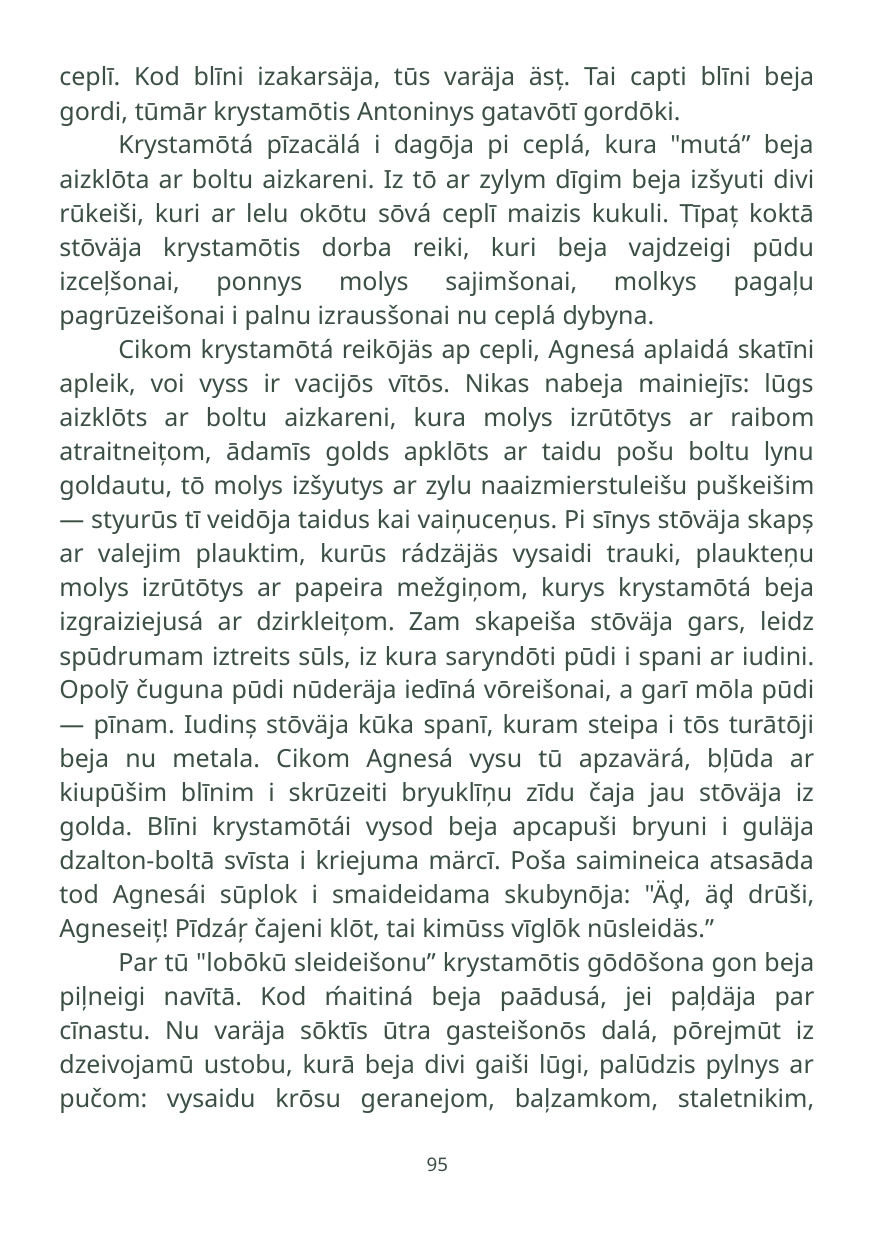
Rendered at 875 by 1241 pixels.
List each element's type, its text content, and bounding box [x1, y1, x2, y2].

text ceplī. Kod blīni izakarsäja, tūs varäja äsț. Tai capti blīni beja gordi, tūmār krystamōtis Antoninys gatavōtī gordōki. [59, 59, 815, 127]
text Krystamōtá pīzacälá i dagōja pi ceplá, kura "mutá” beja aizklōta ar boltu aizkareni. Iz tō ar zylym dīgim beja izšyuti divi rūkeiši, kuri ar lelu okōtu sōvá ceplī maizis kukuli. Tīpaț koktā stōväja krystamōtis dorba reiki, kuri beja vajdzeigi pūdu izceļšonai, ponnys molys sajimšonai, molkys pagaļu pagrūzeišonai i palnu izrausšonai nu ceplá dybyna. [59, 127, 815, 332]
text Cikom krystamōtá reikōjäs ap cepli, Agnesá aplaidá skatīni apleik, voi vyss ir vacijōs vītōs. Nikas nabeja mainiejīs: lūgs aizklōts ar boltu aizkareni, kura molys izrūtōtys ar raibom atraitneițom, ādamīs golds apklōts ar taidu pošu boltu lynu goldautu, tō molys izšyutys ar zylu naaizmierstuleišu puškeišim — styurūs tī veidōja taidus kai vaiņuceņus. Pi sīnys stōväja skapș ar valejim plauktim, kurūs rádzäjäs vysaidi trauki, plaukteņu molys izrūtōtys ar papeira mežgiņom, kurys krystamōtá beja izgraiziejusá ar dzirkleițom. Zam skapeiša stōväja gars, leidz spūdrumam iztreits sūls, iz kura saryndōti pūdi i spani ar iudini. Opolȳ čuguna pūdi nūderäja iedīná vōreišonai, a garī mōla pūdi — pīnam. Iudinș stōväja kūka spanī, kuram steipa i tōs turātōji beja nu metala. Cikom Agnesá vysu tū apzavärá, bļūda ar kiupūšim blīnim i skrūzeiti bryuklīņu zīdu čaja jau stōväja iz golda. Blīni krystamōtái vysod beja apcapuši bryuni i guläja dzalton-boltā svīsta i kriejuma märcī. Poša saimineica atsasāda tod Agnesái sūplok i smaideidama skubynōja: "Äḑ, äḑ drūši, Agneseiț! Pīdzáŗ čajeni klōt, tai kimūss vīglōk nūsleidäs.” [59, 332, 815, 945]
text Par tū "lobōkū sleideišonu” krystamōtis gōdōšona gon beja piļneigi navītā. Kod ḿaitiná beja paādusá, jei paļdäja par cīnastu. Nu varäja sōktīs ūtra gasteišonōs dalá, pōrejmūt iz dzeivojamū ustobu, kurā beja divi gaiši lūgi, palūdzis pylnys ar pučom: vysaidu krōsu geranejom, baļzamkom, staletnikim, [59, 945, 815, 1115]
